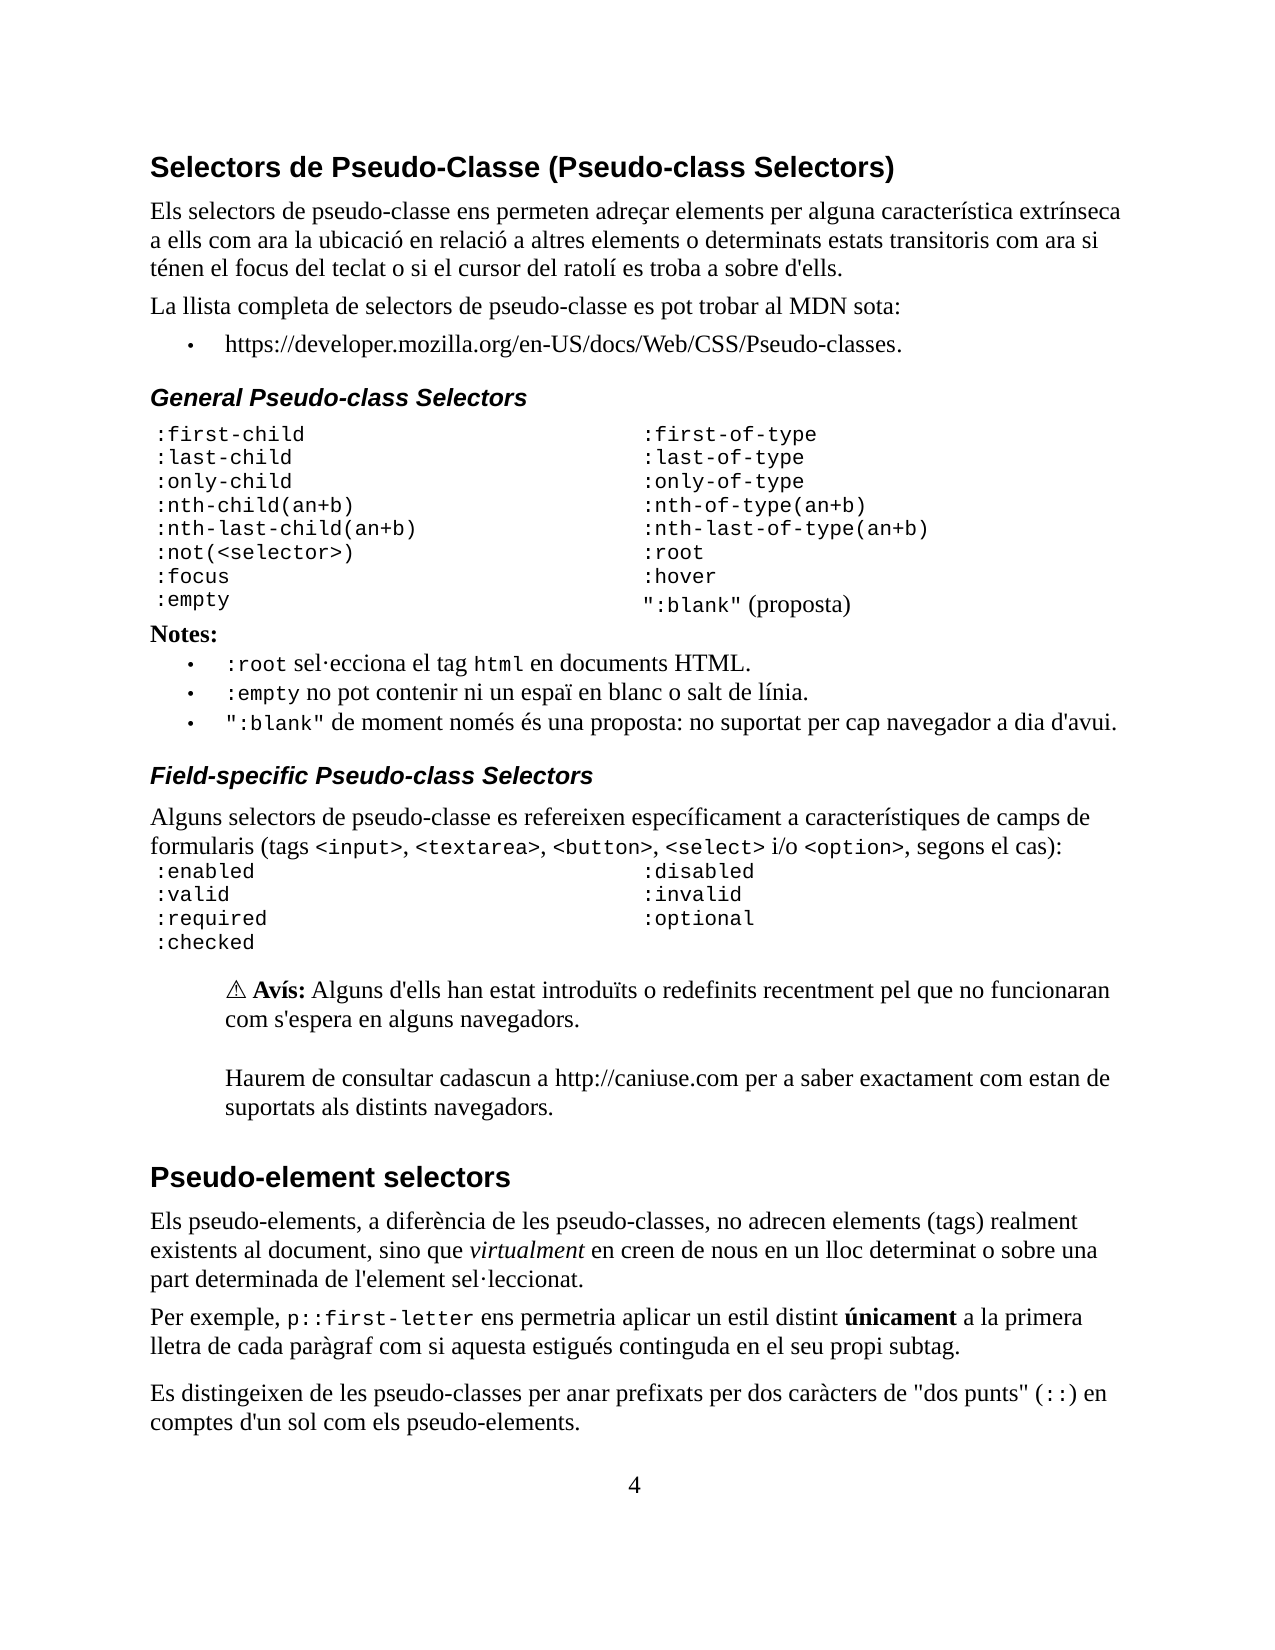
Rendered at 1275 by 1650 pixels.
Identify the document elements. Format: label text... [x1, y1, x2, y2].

subtitle Field-specific Pseudo-class Selectors [150, 761, 1125, 790]
table_cell :empty [150, 589, 637, 619]
table_cell :last-child [150, 448, 637, 471]
table_cell :focus [150, 566, 637, 589]
text Per exemple, p::first-letter ens permetria aplicar un estil distint únicament a la primera lletra de cada paràgraf com si aquesta estigués continguda en el seu propi subtag. [150, 1302, 1125, 1360]
list :root sel·ecciona el tag html en documents HTML. [187, 648, 1125, 677]
text La llista completa de selectors de pseudo-classe es pot trobar al MDN sota: [150, 291, 1125, 320]
text Notes: [150, 619, 1125, 648]
table_cell [638, 932, 1125, 960]
table_cell :nth-child(an+b) [150, 495, 637, 518]
text Alguns selectors de pseudo-classe es refereixen específicament a característiques de camps de formularis (tags <input>, <textarea>, <button>, <select> i/o <option>, segons el cas): [150, 802, 1125, 861]
table_cell :optional [638, 908, 1125, 932]
table_cell :checked [150, 932, 637, 960]
text Els pseudo-elements, a diferència de les pseudo-classes, no adrecen elements (tags) realment existents al document, sino que virtualment en creen de nous en un lloc determinat o sobre una part determinada de l'element sel·leccionat. [150, 1206, 1125, 1293]
table_cell ":blank" (proposta) [638, 589, 1125, 619]
table_cell :nth-last-of-type(an+b) [638, 518, 1125, 542]
table_cell :only-child [150, 471, 637, 495]
table_header :first-of-type [638, 424, 1125, 447]
list https://developer.mozilla.org/en-US/docs/Web/CSS/Pseudo-classes. [187, 329, 1125, 358]
text Els selectors de pseudo-classe ens permeten adreçar elements per alguna característica extrínseca a ells com ara la ubicació en relació a altres elements o determinats estats transitoris com ara si ténen el focus del teclat o si el cursor del ratolí es troba a sobre d'ells. [150, 196, 1125, 282]
table_header :disabled [638, 861, 1125, 884]
table_cell :nth-of-type(an+b) [638, 495, 1125, 518]
subtitle Selectors de Pseudo-Classe (Pseudo-class Selectors) [150, 150, 1125, 183]
table_cell :hover [638, 566, 1125, 589]
table_header :first-child [150, 424, 637, 447]
table_cell :not(<selector>) [150, 542, 637, 566]
table_cell :nth-last-child(an+b) [150, 518, 637, 542]
subtitle Pseudo-element selectors [150, 1160, 1125, 1194]
table_cell :only-of-type [638, 471, 1125, 495]
subtitle General Pseudo-class Selectors [150, 383, 1125, 411]
list ":blank" de moment només és una proposta: no suportat per cap navegador a dia d'avui. [187, 707, 1125, 736]
text Es distingeixen de les pseudo-classes per anar prefixats per dos caràcters de "dos punts" (::) en comptes d'un sol com els pseudo-elements. [150, 1378, 1125, 1436]
text ⚠ Avís: Alguns d'ells han estat introduïts o redefinits recentment pel que no funcionaran com s'espera en alguns navegadors. [225, 975, 1125, 1033]
list :empty no pot contenir ni un espaï en blanc o salt de línia. [187, 677, 1125, 707]
table_cell :invalid [638, 884, 1125, 908]
table_header :enabled [150, 861, 637, 884]
table_cell :root [638, 542, 1125, 566]
text Haurem de consultar cadascun a http://caniuse.com per a saber exactament com estan de suportats als distints navegadors. [225, 1063, 1125, 1120]
table_cell :required [150, 908, 637, 932]
table_cell :last-of-type [638, 448, 1125, 471]
table_cell :valid [150, 884, 637, 908]
